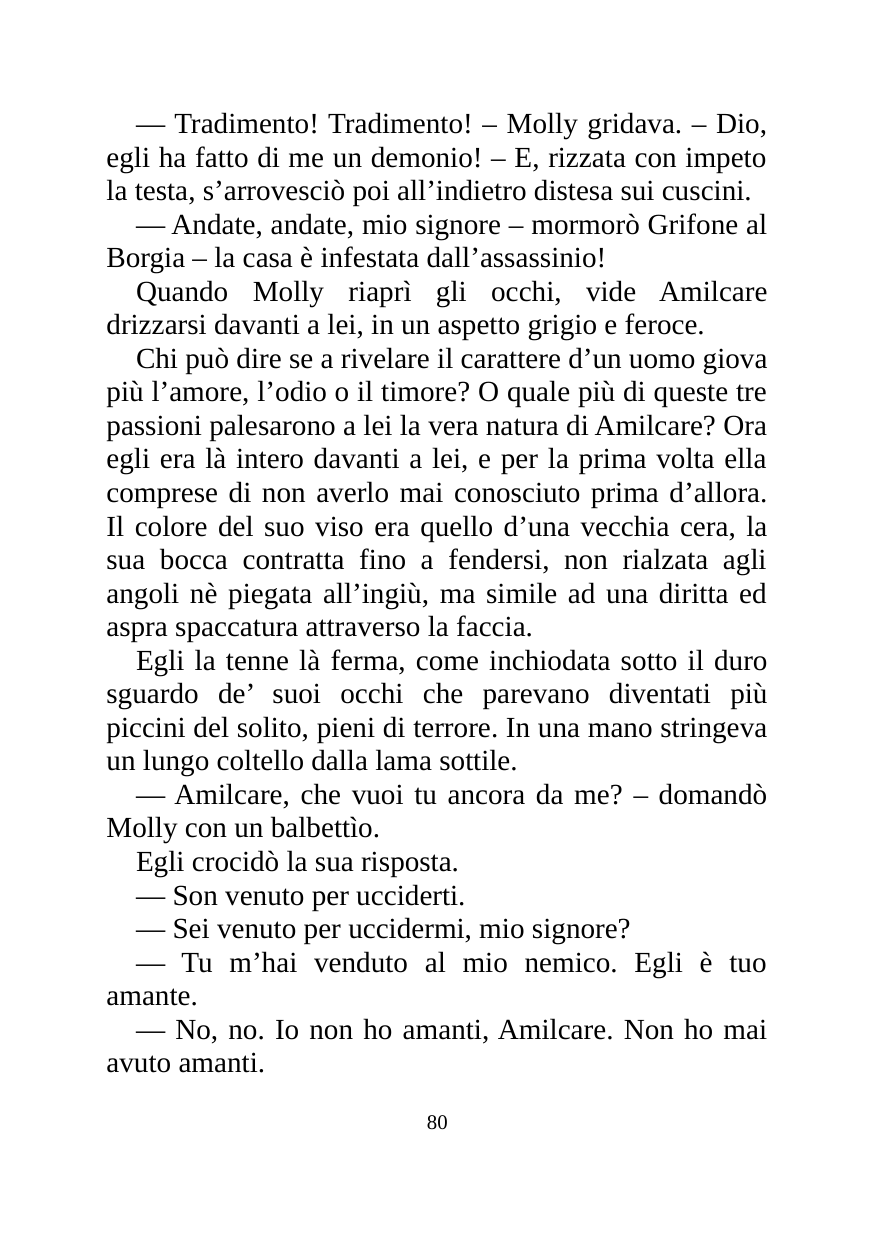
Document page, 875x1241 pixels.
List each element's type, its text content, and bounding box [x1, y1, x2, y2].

text — Sei venuto per uccidermi, mio signore? [106, 911, 768, 945]
text — No, no. Io non ho amanti, Amilcare. Non ho mai avuto amanti. [106, 1012, 768, 1079]
text — Andate, andate, mio signore – mormorò Grifone al Borgia – la casa è infestata dall’assassinio! [106, 207, 768, 274]
text — Tu m’hai venduto al mio nemico. Egli è tuo amante. [106, 945, 768, 1012]
text Egli la tenne là ferma, come inchiodata sotto il duro sguardo de’ suoi occhi che parevano diventati più piccini del solito, pieni di terrore. In una mano stringeva un lungo coltello dalla lama sottile. [106, 643, 768, 777]
text — Son venuto per ucciderti. [106, 878, 768, 911]
text — Amilcare, che vuoi tu ancora da me? – domandò Molly con un balbettìo. [106, 777, 768, 844]
text Egli crocidò la sua risposta. [106, 844, 768, 878]
text Chi può dire se a rivelare il carattere d’un uomo giova più l’amore, l’odio o il timore? O quale più di queste tre passioni palesarono a lei la vera natura di Amilcare? Ora egli era là intero davanti a lei, e per la prima volta ella comprese di non averlo mai conosciuto prima d’allora. Il colore del suo viso era quello d’una vecchia cera, la sua bocca contratta fino a fendersi, non rialzata agli angoli nè piegata all’ingiù, ma simile ad una diritta ed aspra spaccatura attraverso la faccia. [106, 341, 768, 643]
text — Tradimento! Tradimento! – Molly gridava. – Dio, egli ha fatto di me un demonio! – E, rizzata con impeto la testa, s’arrovesciò poi all’indietro distesa sui cuscini. [106, 106, 768, 207]
text Quando Molly riaprì gli occhi, vide Amilcare drizzarsi davanti a lei, in un aspetto grigio e feroce. [106, 274, 768, 341]
